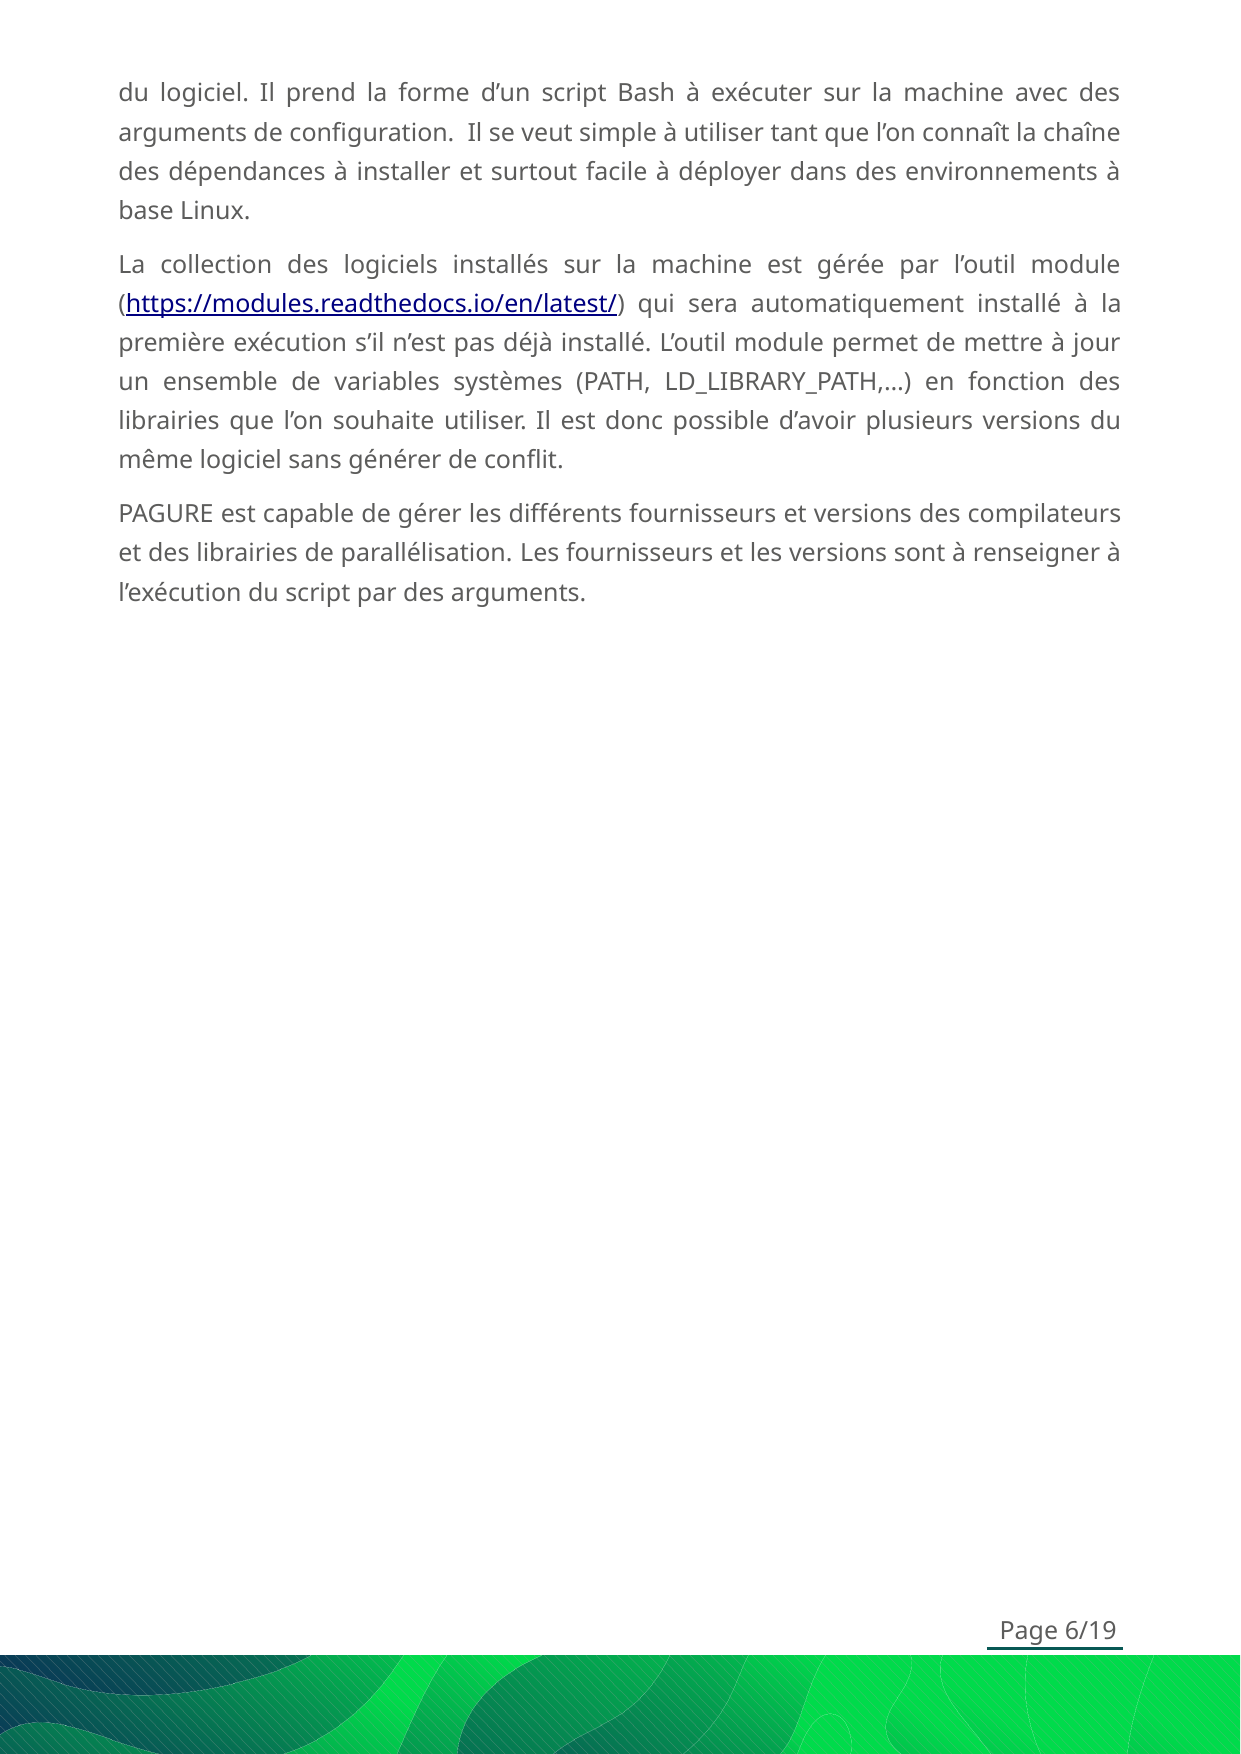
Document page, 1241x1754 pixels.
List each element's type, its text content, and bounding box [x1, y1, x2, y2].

picture [0, 1655, 1241, 1754]
text PAGURE est capable de gérer les différents fournisseurs et versions des compilateurs et des librairies de parallélisation. Les fournisseurs et les versions sont à renseigner à l’exécution du script par des arguments. [118, 496, 1122, 608]
text La collection des logiciels installés sur la machine est gérée par l’outil module (https://modules.readthedocs.io/en/latest/) qui sera automatiquement installé à la première exécution s’il n’est pas déjà installé. L’outil module permet de mettre à jour un ensemble de variables systèmes (PATH, LD_LIBRARY_PATH,…) en fonction des librairies que l’on souhaite utiliser. Il est donc possible d’avoir plusieurs versions du même logiciel sans générer de conflit. [118, 246, 1122, 476]
text du logiciel. Il prend la forme d’un script Bash à exécuter sur la machine avec des arguments de configuration. Il se veut simple à utiliser tant que l’on connaît la chaîne des dépendances à installer et surtout facile à déployer dans des environnements à base Linux. [118, 75, 1122, 227]
